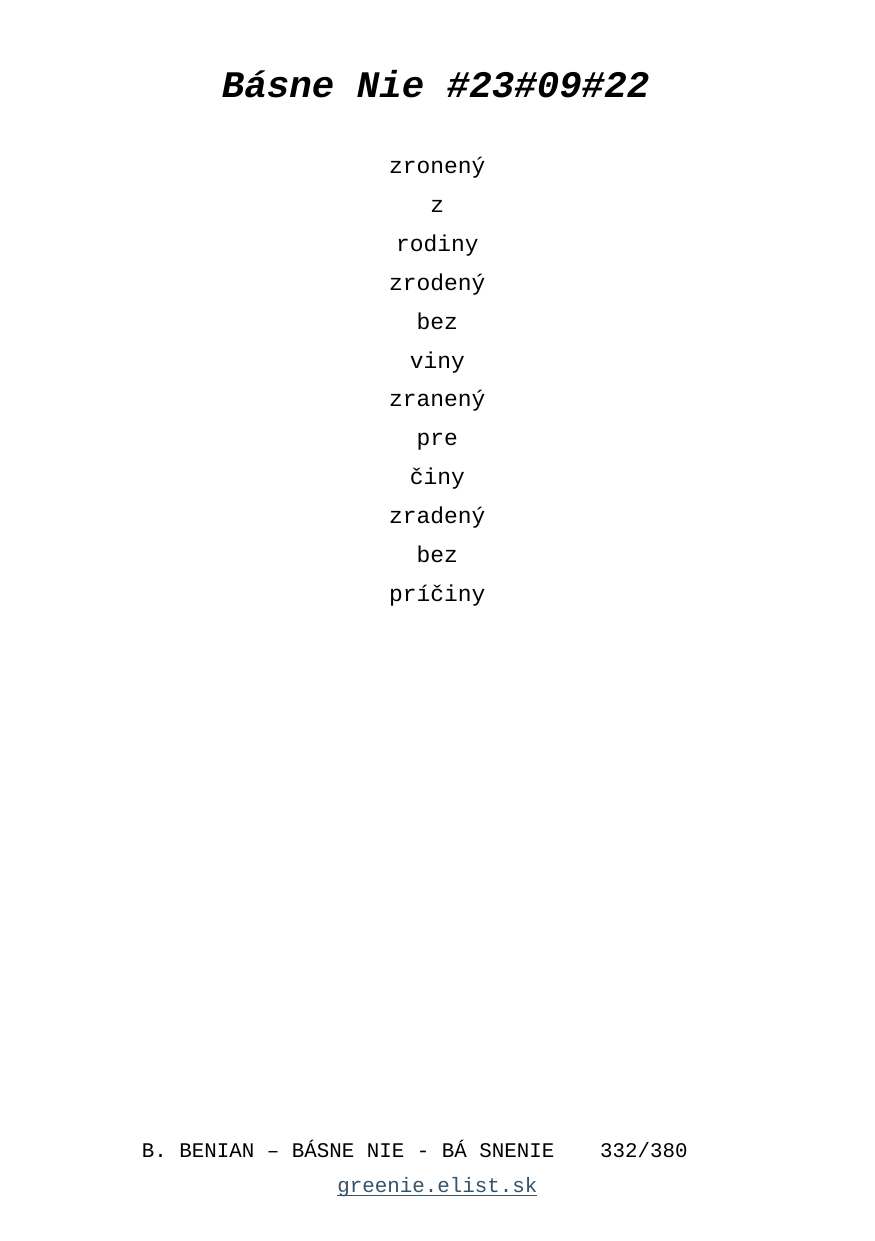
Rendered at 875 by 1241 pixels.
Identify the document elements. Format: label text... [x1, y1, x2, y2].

subtitle Básne Nie #23#09#22 [41, 66, 833, 109]
text zronený z rodiny zrodený bez viny zranený pre činy zradený bez príčiny [41, 155, 833, 608]
